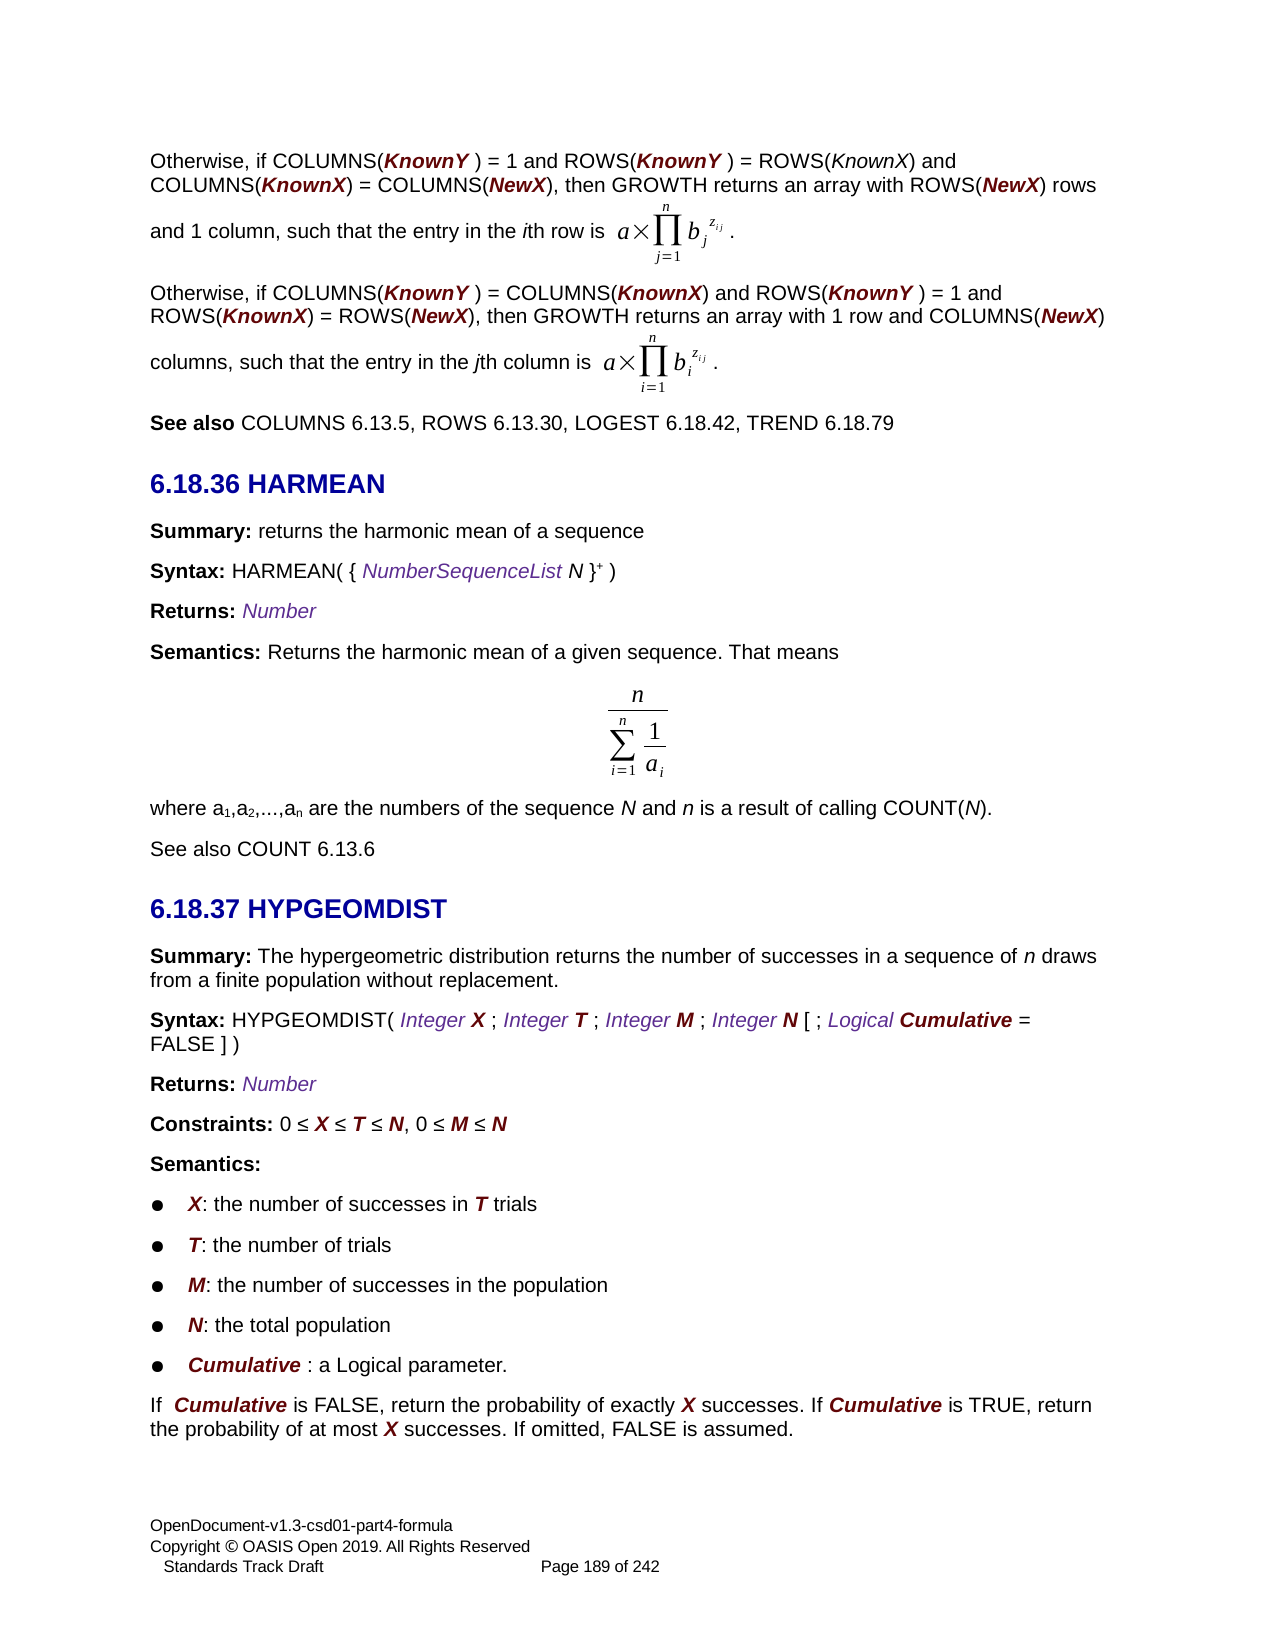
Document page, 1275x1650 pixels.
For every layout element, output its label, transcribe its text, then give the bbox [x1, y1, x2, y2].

text Syntax: HARMEAN( { NumberSequenceList N }+ ) [150, 560, 1125, 583]
text Otherwise, if COLUMNS(KnownY ) = COLUMNS(KnownX) and ROWS(KnownY ) = 1 and ROWS(KnownX) = ROWS(NewX), then GROWTH returns an array with 1 row and COLUMNS(NewX) columns, such that the entry in the jth column is . [150, 281, 1125, 395]
list T: the number of trials [150, 1233, 1125, 1257]
subtitle HYPGEOMDIST [150, 894, 1125, 924]
list Cumulative : a Logical parameter. [150, 1354, 1125, 1377]
text Returns: Number [150, 600, 1125, 623]
list N: the total population [150, 1313, 1125, 1337]
text where a1,a2,...,an are the numbers of the sequence N and n is a result of calling COUNT(N). [150, 797, 1125, 820]
subtitle HARMEAN [150, 469, 1125, 499]
list X: the number of successes in T trials [150, 1193, 1125, 1216]
text Summary: returns the harmonic mean of a sequence [150, 519, 1125, 543]
text Semantics: Returns the harmonic mean of a given sequence. That means [150, 640, 1125, 664]
text Returns: Number [150, 1072, 1125, 1096]
text Summary: The hypergeometric distribution returns the number of successes in a sequence of n draws from a finite population without replacement. [150, 945, 1125, 992]
text If Cumulative is FALSE, return the probability of exactly X successes. If Cumulative is TRUE, return the probability of at most X successes. If omitted, FALSE is assumed. [150, 1394, 1125, 1441]
text Semantics: [150, 1153, 1125, 1176]
text Constraints: 0 ≤ X ≤ T ≤ N, 0 ≤ M ≤ N [150, 1112, 1125, 1136]
text See also COUNT 6.13.6 [150, 837, 1125, 861]
list M: the number of successes in the population [150, 1273, 1125, 1297]
text See also COLUMNS 6.13.5, ROWS 6.13.30, LOGEST 6.18.42, TREND 6.18.79 [150, 412, 1125, 435]
text Syntax: HYPGEOMDIST( Integer X ; Integer T ; Integer M ; Integer N [ ; Logical Cumulative = FALSE ] ) [150, 1008, 1125, 1056]
text Otherwise, if COLUMNS(KnownY ) = 1 and ROWS(KnownY ) = ROWS(KnownX) and COLUMNS(KnownX) = COLUMNS(NewX), then GROWTH returns an array with ROWS(NewX) rows and 1 column, such that the entry in the ith row is . [150, 150, 1125, 264]
